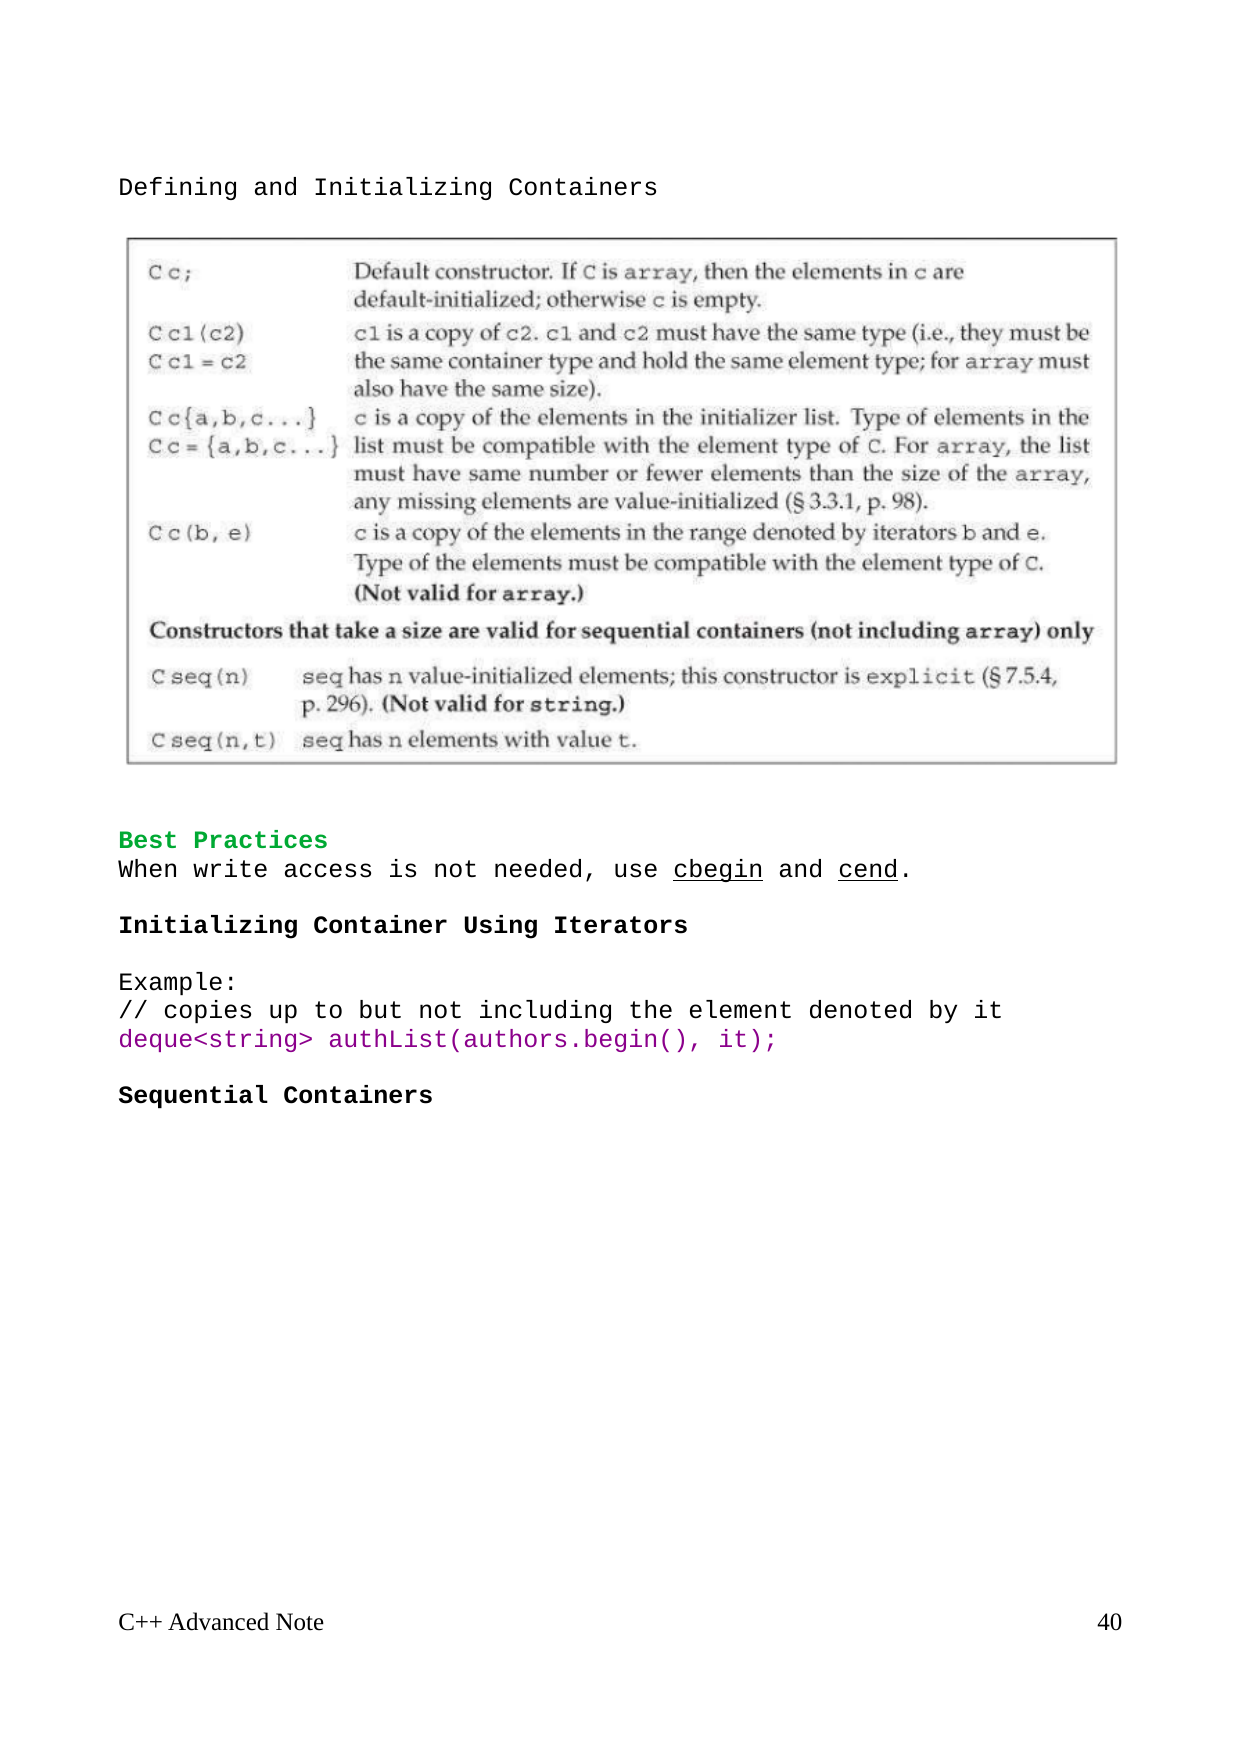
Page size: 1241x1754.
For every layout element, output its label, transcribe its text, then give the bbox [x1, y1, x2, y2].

picture [118, 231, 1123, 772]
text deque<string> authList(authors.begin(), it); [118, 1026, 1122, 1055]
text When write access is not needed, use cbegin and cend. [118, 856, 1122, 885]
text // copies up to but not including the element denoted by it [118, 998, 1122, 1026]
text Best Practices [118, 828, 1122, 856]
text Sequential Containers [118, 1083, 1122, 1111]
text Example: [118, 970, 1122, 998]
text Defining and Initializing Containers [118, 175, 1122, 203]
text Initializing Container Using Iterators [118, 913, 1122, 941]
